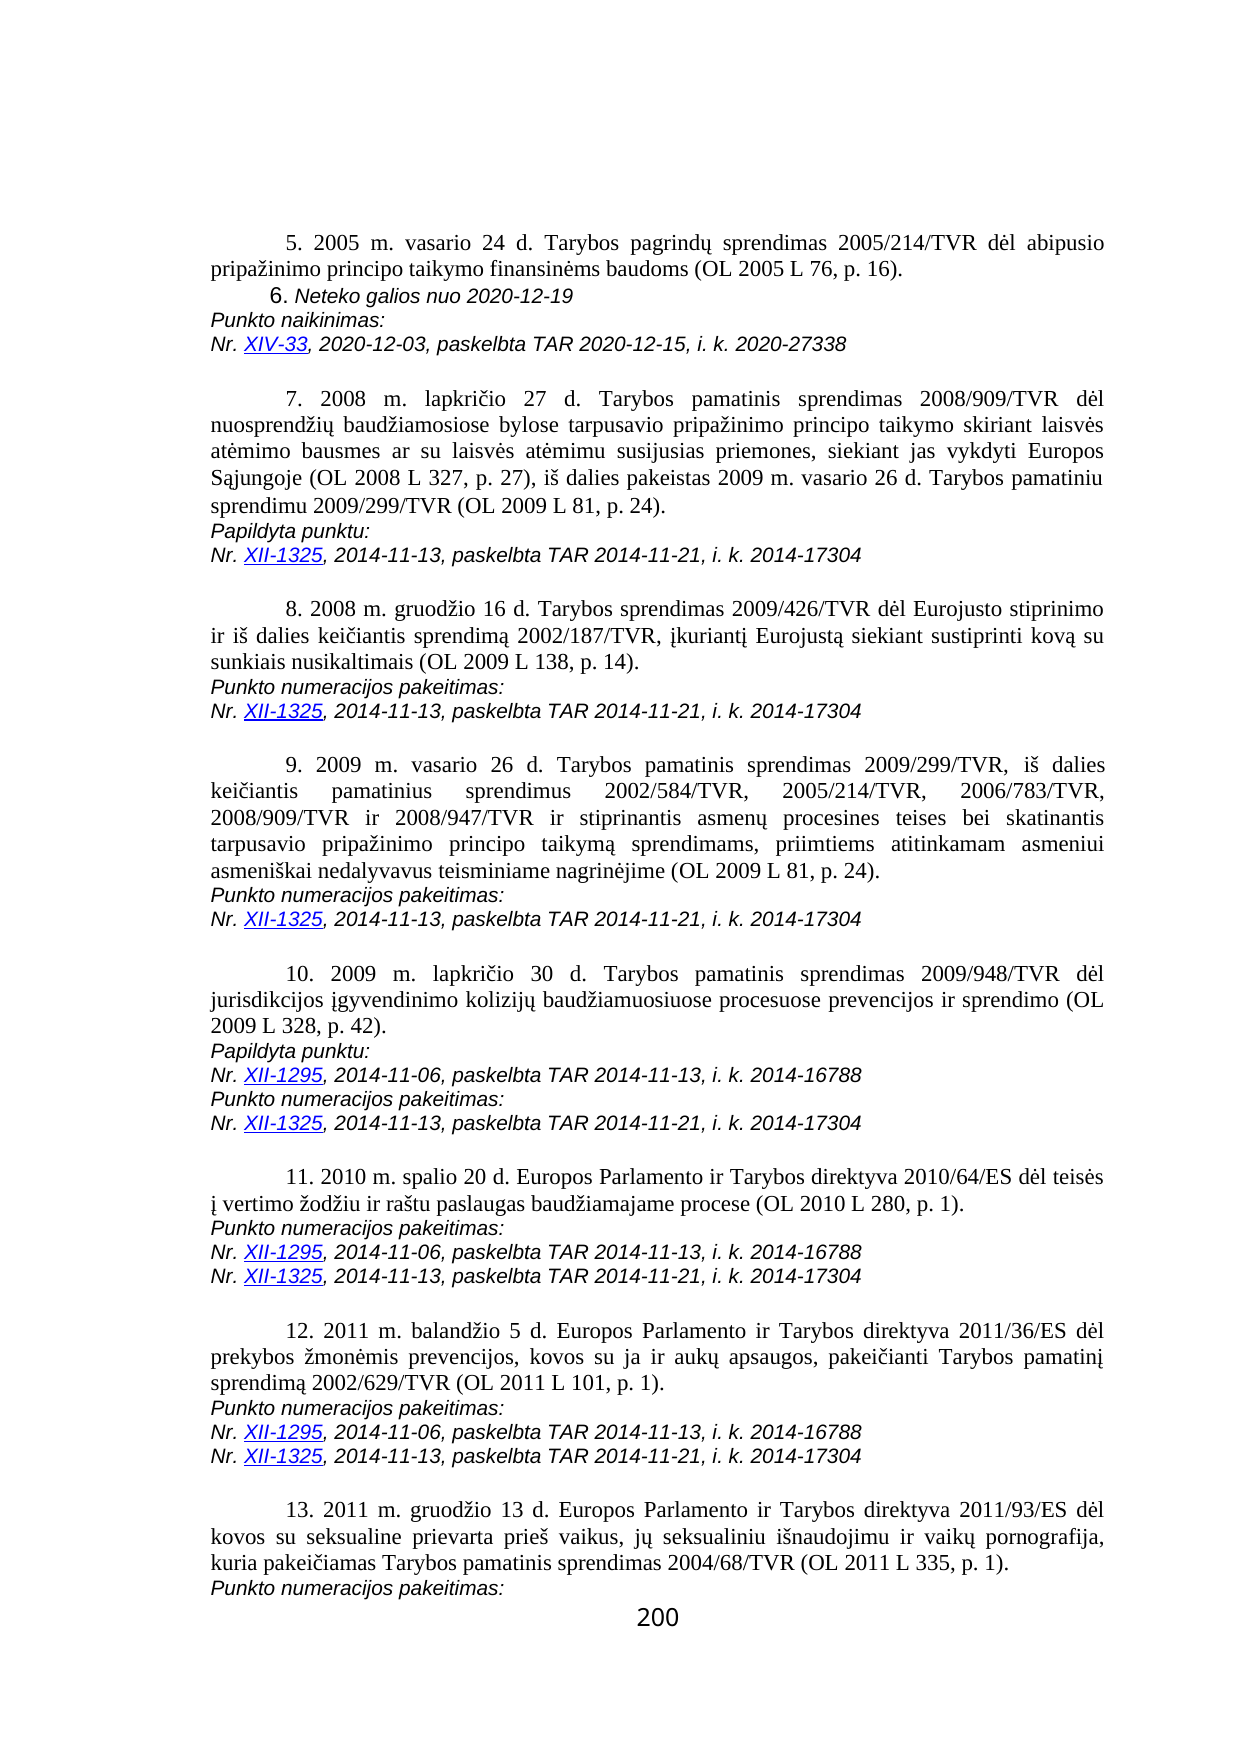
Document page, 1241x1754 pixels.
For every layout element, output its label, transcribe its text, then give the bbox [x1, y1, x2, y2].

text 6. Neteko galios nuo 2020-12-19 [210, 282, 1105, 308]
text Nr. XII-1295, 2014-11-06, paskelbta TAR 2014-11-13, i. k. 2014-16788 [210, 1240, 1105, 1264]
text Punkto numeracijos pakeitimas: [210, 1575, 1105, 1599]
text Punkto numeracijos pakeitimas: [210, 1216, 1105, 1240]
text Papildyta punktu: [210, 519, 1105, 543]
text Nr. XII-1325, 2014-11-13, paskelbta TAR 2014-11-21, i. k. 2014-17304 [210, 1111, 1105, 1134]
text 13. 2011 m. gruodžio 13 d. Europos Parlamento ir Tarybos direktyva 2011/93/ES dėl kovos su seksualine prievarta prieš vaikus, jų seksualiniu išnaudojimu ir vaikų pornografija, kuria pakeičiamas Tarybos pamatinis sprendimas 2004/68/TVR (OL 2011 L 335, p. 1). [210, 1496, 1105, 1575]
text 8. 2008 m. gruodžio 16 d. Tarybos sprendimas 2009/426/TVR dėl Eurojusto stiprinimo ir iš dalies keičiantis sprendimą 2002/187/TVR, įkuriantį Eurojustą siekiant sustiprinti kovą su sunkiais nusikaltimais (OL 2009 L 138, p. 14). [210, 596, 1105, 674]
text 11. 2010 m. spalio 20 d. Europos Parlamento ir Tarybos direktyva 2010/64/ES dėl teisės į vertimo žodžiu ir raštu paslaugas baudžiamajame procese (OL 2010 L 280, p. 1). [210, 1163, 1105, 1216]
text 7. 2008 m. lapkričio 27 d. Tarybos pamatinis sprendimas 2008/909/TVR dėl nuosprendžių baudžiamosiose bylose tarpusavio pripažinimo principo taikymo skiriant laisvės atėmimo bausmes ar su laisvės atėmimu susijusias priemones, siekiant jas vykdyti Europos Sąjungoje (OL 2008 L 327, p. 27), iš dalies pakeistas 2009 m. vasario 26 d. Tarybos pamatiniu sprendimu 2009/299/TVR (OL 2009 L 81, p. 24). [210, 385, 1105, 519]
text 5. 2005 m. vasario 24 d. Tarybos pagrindų sprendimas 2005/214/TVR dėl abipusio pripažinimo principo taikymo finansinėms baudoms (OL 2005 L 76, p. 16). [210, 229, 1105, 282]
text Punkto numeracijos pakeitimas: [210, 674, 1105, 698]
text Nr. XII-1325, 2014-11-13, paskelbta TAR 2014-11-21, i. k. 2014-17304 [210, 1264, 1105, 1288]
text 12. 2011 m. balandžio 5 d. Europos Parlamento ir Tarybos direktyva 2011/36/ES dėl prekybos žmonėmis prevencijos, kovos su ja ir aukų apsaugos, pakeičianti Tarybos pamatinį sprendimą 2002/629/TVR (OL 2011 L 101, p. 1). [210, 1317, 1105, 1396]
text Nr. XII-1325, 2014-11-13, paskelbta TAR 2014-11-21, i. k. 2014-17304 [210, 907, 1105, 931]
text 9. 2009 m. vasario 26 d. Tarybos pamatinis sprendimas 2009/299/TVR, iš dalies keičiantis pamatinius sprendimus 2002/584/TVR, 2005/214/TVR, 2006/783/TVR, 2008/909/TVR ir 2008/947/TVR ir stiprinantis asmenų procesines teises bei skatinantis tarpusavio pripažinimo principo taikymą sprendimams, priimtiems atitinkamam asmeniui asmeniškai nedalyvavus teisminiame nagrinėjime (OL 2009 L 81, p. 24). [210, 751, 1105, 883]
text 10. 2009 m. lapkričio 30 d. Tarybos pamatinis sprendimas 2009/948/TVR dėl jurisdikcijos įgyvendinimo kolizijų baudžiamuosiuose procesuose prevencijos ir sprendimo (OL 2009 L 328, p. 42). [210, 960, 1105, 1039]
text Punkto numeracijos pakeitimas: [210, 1396, 1105, 1420]
text Nr. XII-1295, 2014-11-06, paskelbta TAR 2014-11-13, i. k. 2014-16788 [210, 1420, 1105, 1444]
text Punkto numeracijos pakeitimas: [210, 883, 1105, 907]
text Punkto naikinimas: [210, 308, 1105, 332]
text Nr. XII-1325, 2014-11-13, paskelbta TAR 2014-11-21, i. k. 2014-17304 [210, 543, 1105, 567]
text Nr. XII-1325, 2014-11-13, paskelbta TAR 2014-11-21, i. k. 2014-17304 [210, 1444, 1105, 1468]
text Nr. XIV-33, 2020-12-03, paskelbta TAR 2020-12-15, i. k. 2020-27338 [210, 332, 1105, 356]
text Papildyta punktu: [210, 1039, 1105, 1063]
text Nr. XII-1325, 2014-11-13, paskelbta TAR 2014-11-21, i. k. 2014-17304 [210, 698, 1105, 722]
text Punkto numeracijos pakeitimas: [210, 1087, 1105, 1111]
text Nr. XII-1295, 2014-11-06, paskelbta TAR 2014-11-13, i. k. 2014-16788 [210, 1063, 1105, 1087]
